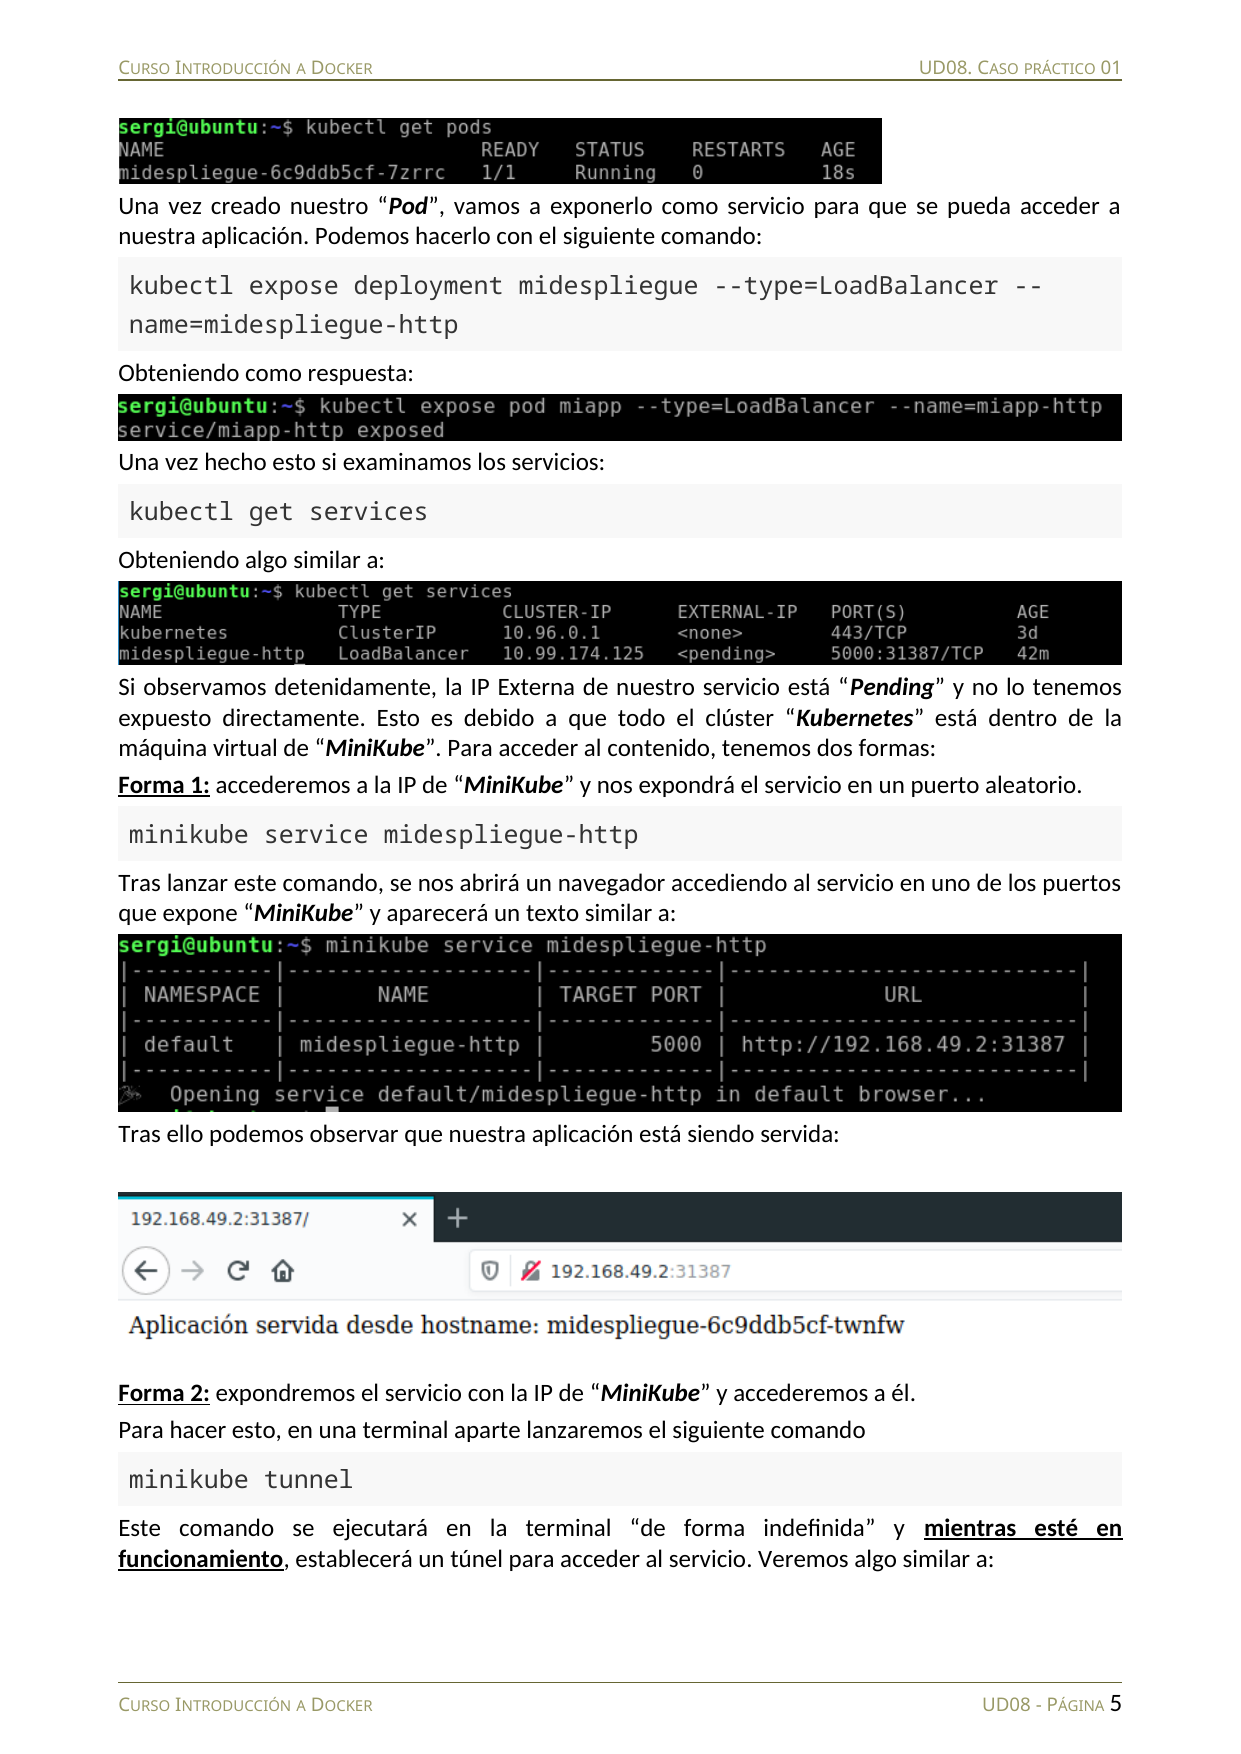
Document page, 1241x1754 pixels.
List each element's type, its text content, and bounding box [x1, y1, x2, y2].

text Si observamos detenidamente, la IP Externa de nuestro servicio está “Pending” y no lo tenemos expuesto directamente. Esto es debido a que todo el clúster “Kubernetes” está dentro de la máquina virtual de “MiniKube”. Para acceder al contenido, tenemos dos formas: [118, 671, 1122, 763]
text Tras lanzar este comando, se nos abrirá un navegador accediendo al servicio en uno de los puertos que expone “MiniKube” y aparecerá un texto similar a: [118, 867, 1122, 928]
text Forma 2: expondremos el servicio con la IP de “MiniKube” y accederemos a él. [118, 1378, 1122, 1408]
picture [118, 581, 1122, 665]
table_header kubectl expose deployment midespliegue --type=LoadBalancer --name=midespliegue-http [118, 257, 1122, 351]
text Obteniendo algo similar a: [118, 544, 1122, 575]
text Una vez hecho esto si examinamos los servicios: [118, 447, 1122, 477]
text Este comando se ejecutará en la terminal “de forma indefinida” y mientras esté en funcionamiento, establecerá un túnel para acceder al servicio. Veremos algo similar a: [118, 1512, 1122, 1573]
text Una vez creado nuestro “Pod”, vamos a exponerlo como servicio para que se pueda acceder a nuestra aplicación. Podemos hacerlo con el siguiente comando: [118, 190, 1122, 251]
picture [118, 1192, 1122, 1372]
picture [118, 934, 1122, 1112]
text Obteniendo como respuesta: [118, 357, 1122, 388]
table_header kubectl get services [118, 484, 1122, 538]
text Forma 1: accederemos a la IP de “MiniKube” y nos expondrá el servicio en un puerto aleatorio. [118, 769, 1122, 800]
text Para hacer esto, en una terminal aparte lanzaremos el siguiente comando [118, 1414, 1122, 1445]
picture [118, 394, 1122, 441]
text Tras ello podemos observar que nuestra aplicación está siendo servida: [118, 1118, 1122, 1148]
picture [118, 118, 882, 184]
table_header minikube service midespliegue-http [118, 806, 1122, 861]
table_header minikube tunnel [118, 1452, 1122, 1506]
